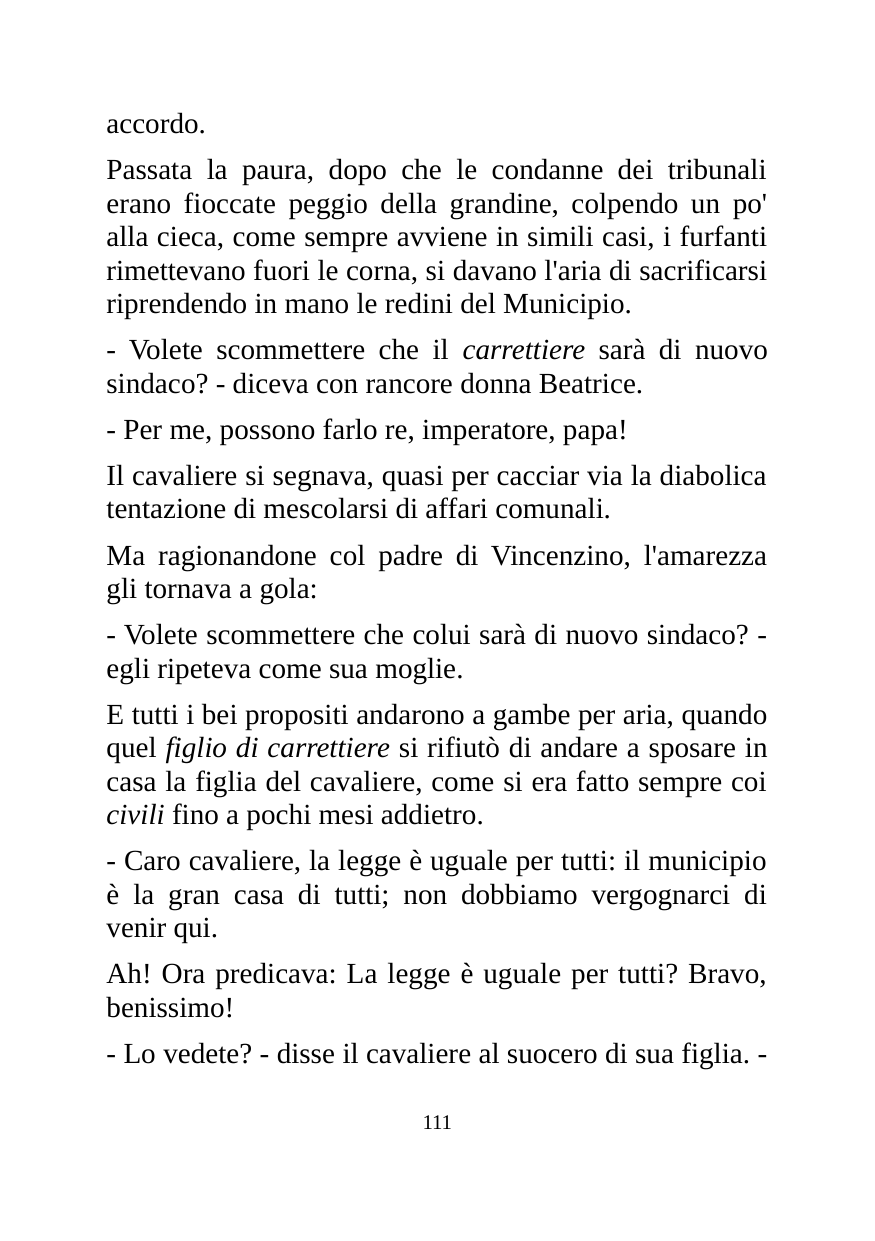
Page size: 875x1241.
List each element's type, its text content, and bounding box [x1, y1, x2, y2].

text - Volete scommettere che colui sarà di nuovo sindaco? - egli ripeteva come sua moglie. [106, 617, 768, 684]
text accordo. [106, 106, 768, 140]
text Ma ragionandone col padre di Vincenzino, l'amarezza gli tornava a gola: [106, 538, 768, 605]
text Il cavaliere si segnava, quasi per cacciar via la diabolica tentazione di mescolarsi di affari comunali. [106, 458, 768, 525]
text E tutti i bei propositi andarono a gambe per aria, quando quel figlio di carrettiere si rifiutò di andare a sposare in casa la figlia del cavaliere, come si era fatto sempre coi civili fino a pochi mesi addietro. [106, 697, 768, 831]
text - Volete scommettere che il carrettiere sarà di nuovo sindaco? - diceva con rancore donna Beatrice. [106, 332, 768, 399]
text Passata la paura, dopo che le condanne dei tribunali erano fioccate peggio della grandine, colpendo un po' alla cieca, come sempre avviene in simili casi, i furfanti rimettevano fuori le corna, si davano l'aria di sacrificarsi riprendendo in mano le redini del Municipio. [106, 152, 768, 320]
text - Lo vedete? - disse il cavaliere al suocero di sua figlia. [106, 1036, 768, 1070]
text - Per me, possono farlo re, imperatore, papa! [106, 412, 768, 446]
text Ah! Ora predicava: La legge è uguale per tutti? Bravo, benissimo! [106, 957, 768, 1024]
text - Caro cavaliere, la legge è uguale per tutti: il municipio è la gran casa di tutti; non dobbiamo vergognarci di venir qui. [106, 843, 768, 944]
